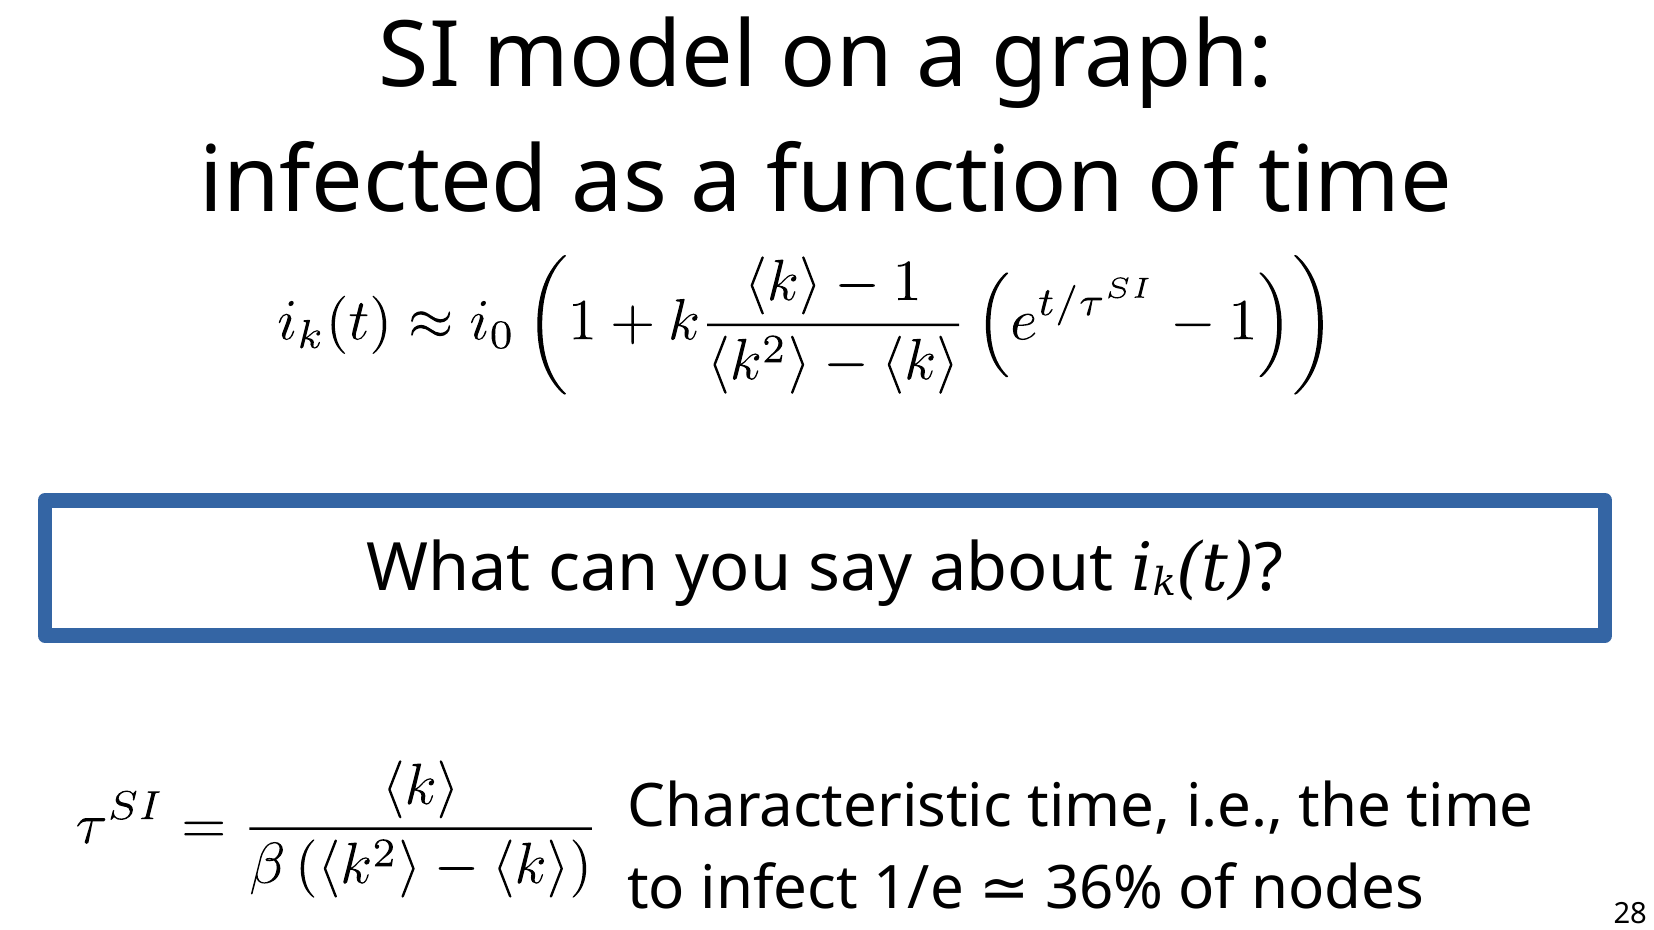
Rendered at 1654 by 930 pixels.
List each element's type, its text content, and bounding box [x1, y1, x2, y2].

list Characteristic time, i.e., the time to infect 1/e ≃ 36% of nodes [627, 762, 1603, 928]
text_box [75, 760, 592, 898]
list What can you say about ik(t)? [60, 518, 1591, 621]
text_box [277, 255, 1336, 395]
title SI model on a graph: infected as a function of time [82, 1, 1571, 225]
